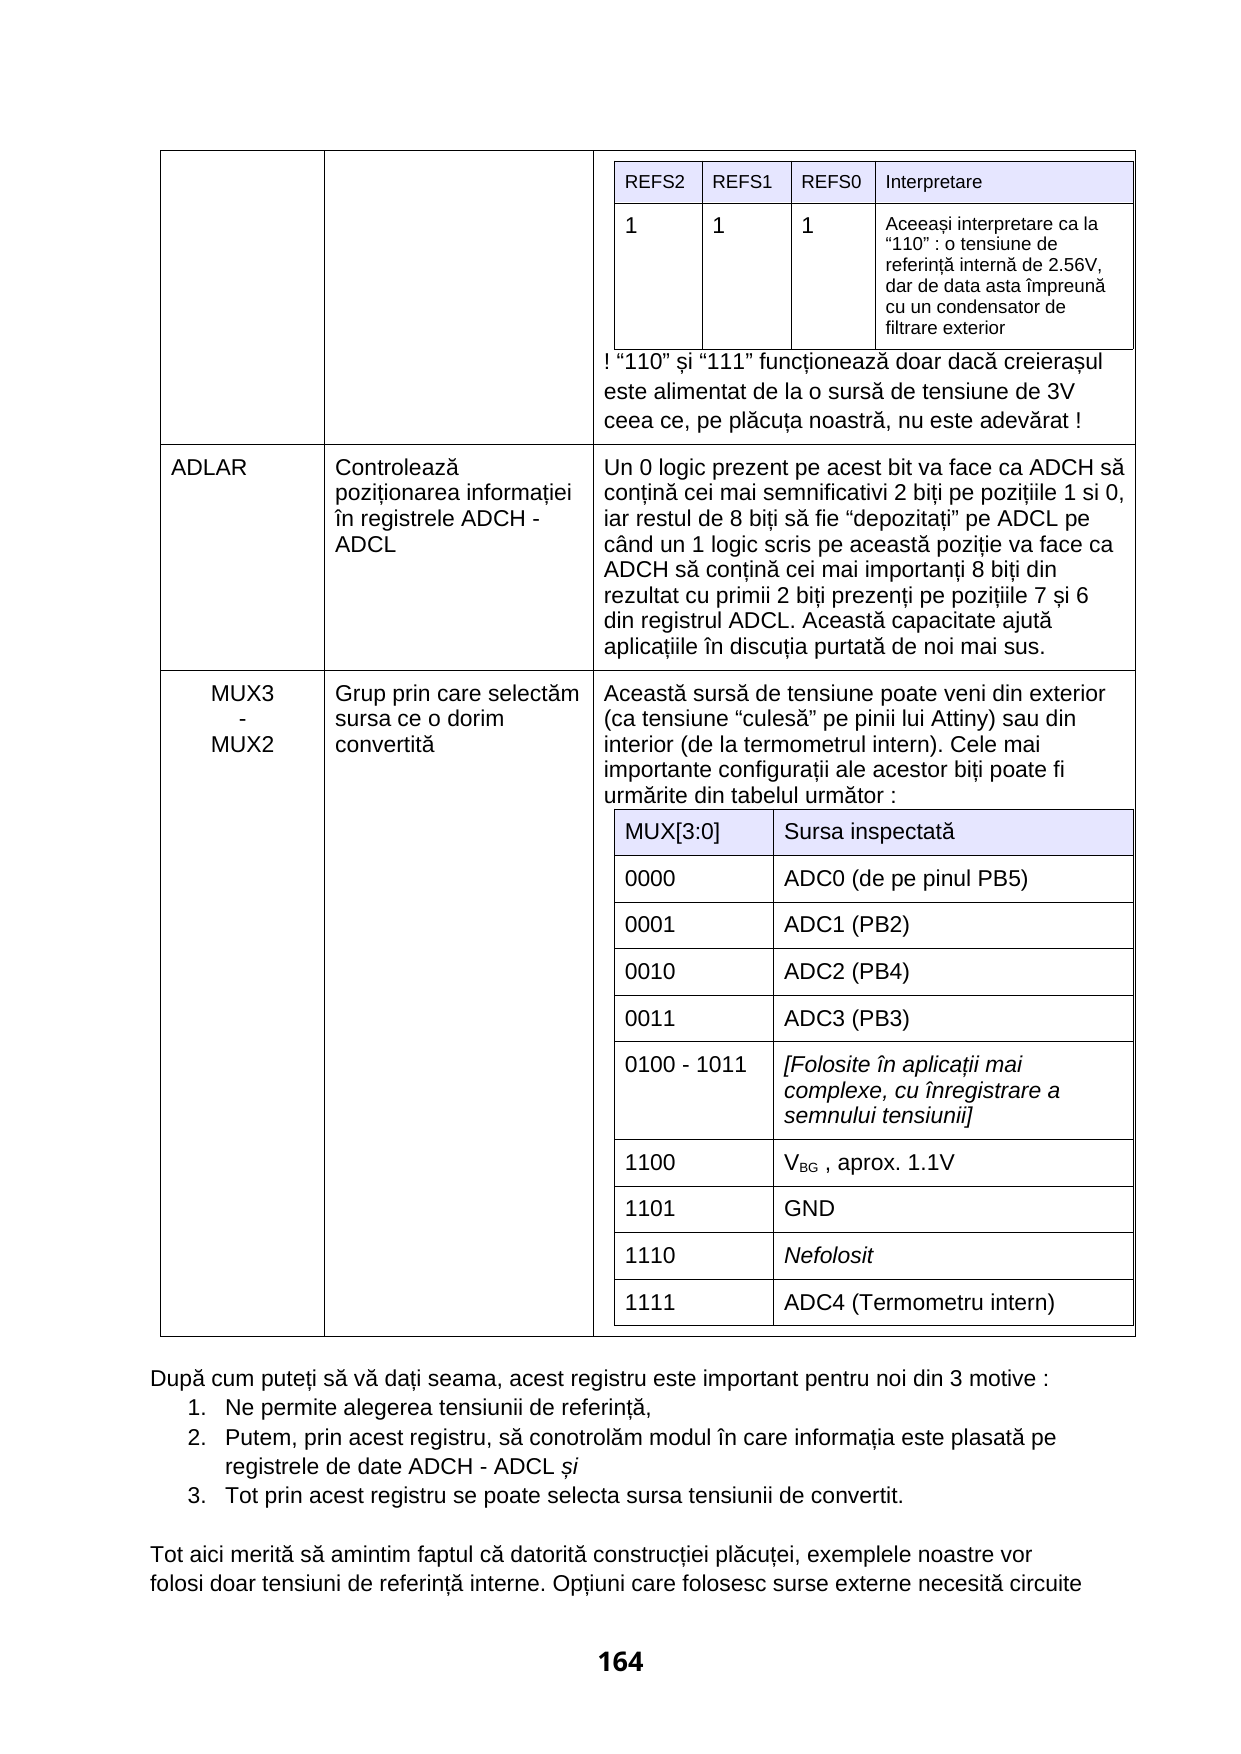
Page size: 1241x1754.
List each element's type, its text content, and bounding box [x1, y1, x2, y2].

table_cell ADC3 (PB3) [774, 996, 1133, 1041]
table_cell [161, 151, 324, 444]
table_cell 0100 - 1011 [615, 1042, 773, 1139]
table_cell 1101 [615, 1187, 773, 1232]
table_cell GND [774, 1187, 1133, 1232]
table_cell Controlează poziționarea informației în registrele ADCH - ADCL [325, 445, 593, 670]
table_cell ADLAR [161, 445, 324, 670]
table_header Sursa inspectată [774, 810, 1133, 855]
table_cell [Folosite în aplicații mai complexe, cu înregistrare a semnului tensiunii] [774, 1042, 1133, 1139]
table_cell ADC1 (PB2) [774, 903, 1133, 948]
text După cum puteți să vă dați seama, acest registru este important pentru noi din 3 motive : [150, 1365, 1091, 1391]
table_cell Un 0 logic prezent pe acest bit va face ca ADCH să conțină cei mai semnificativi 2 biți pe pozițiile 1 si 0, iar restul de 8 biți să fie “depozitați” pe ADCL pe când un 1 logic scris pe această poziție va face ca ADCH să conțină cei mai importanți 8 biți din rezultat cu primii 2 biți prezenți pe pozițiile 7 și 6 din registrul ADCL. Această capacitate ajută aplicațiile în discuția purtată de noi mai sus. [594, 445, 1135, 670]
table_cell [325, 151, 593, 444]
table_cell 1111 [615, 1280, 773, 1325]
table_header REFS1 [703, 162, 791, 202]
text Tot aici merită să amintim faptul că datorită construcției plăcuței, exemplele noastre vor folosi doar tensiuni de referință interne. Opțiuni care folosesc surse externe necesită circuite [150, 1542, 1091, 1597]
list Ne permite alegerea tensiunii de referință, [187, 1395, 1091, 1420]
table_cell Aceeași interpretare ca la “110” : o tensiune de referință internă de 2.56V, dar de data asta împreună cu un condensator de filtrare exterior [876, 204, 1133, 349]
table_cell ! “110” și “111” funcționează doar dacă creierașul este alimentat de la o sursă de tensiune de 3V ceea ce, pe plăcuța noastră, nu este adevărat ! [594, 151, 1135, 444]
table_cell 1110 [615, 1233, 773, 1279]
table_cell ADC2 (PB4) [774, 949, 1133, 995]
table_cell ADC0 (de pe pinul PB5) [774, 856, 1133, 902]
table_cell 1 [615, 204, 702, 349]
table_cell Grup prin care selectăm sursa ce o dorim convertită [325, 671, 593, 1336]
list Putem, prin acest registru, să conotrolăm modul în care informația este plasată pe registrele de date ADCH - ADCL și [187, 1424, 1091, 1479]
table_cell 0011 [615, 996, 773, 1041]
table_cell 1100 [615, 1140, 773, 1186]
table_header REFS0 [792, 162, 875, 202]
table_cell VBG , aprox. 1.1V [774, 1140, 1133, 1186]
table_cell 0001 [615, 903, 773, 948]
list Tot prin acest registru se poate selecta sursa tensiunii de convertit. [187, 1483, 1091, 1508]
table_header Interpretare [876, 162, 1133, 202]
table_header MUX[3:0] [615, 810, 773, 855]
table_cell Această sursă de tensiune poate veni din exterior (ca tensiune “culesă” pe pinii lui Attiny) sau din interior (de la termometrul intern). Cele mai importante configurații ale acestor biți poate fi urmărite din tabelul următor : [594, 671, 1135, 1336]
table_cell 0010 [615, 949, 773, 995]
table_cell MUX3 - MUX2 [161, 671, 324, 1336]
table_cell Nefolosit [774, 1233, 1133, 1279]
table_cell 1 [703, 204, 791, 349]
table_cell 0000 [615, 856, 773, 902]
table_cell ADC4 (Termometru intern) [774, 1280, 1133, 1325]
table_header REFS2 [615, 162, 702, 202]
table_cell 1 [792, 204, 875, 349]
